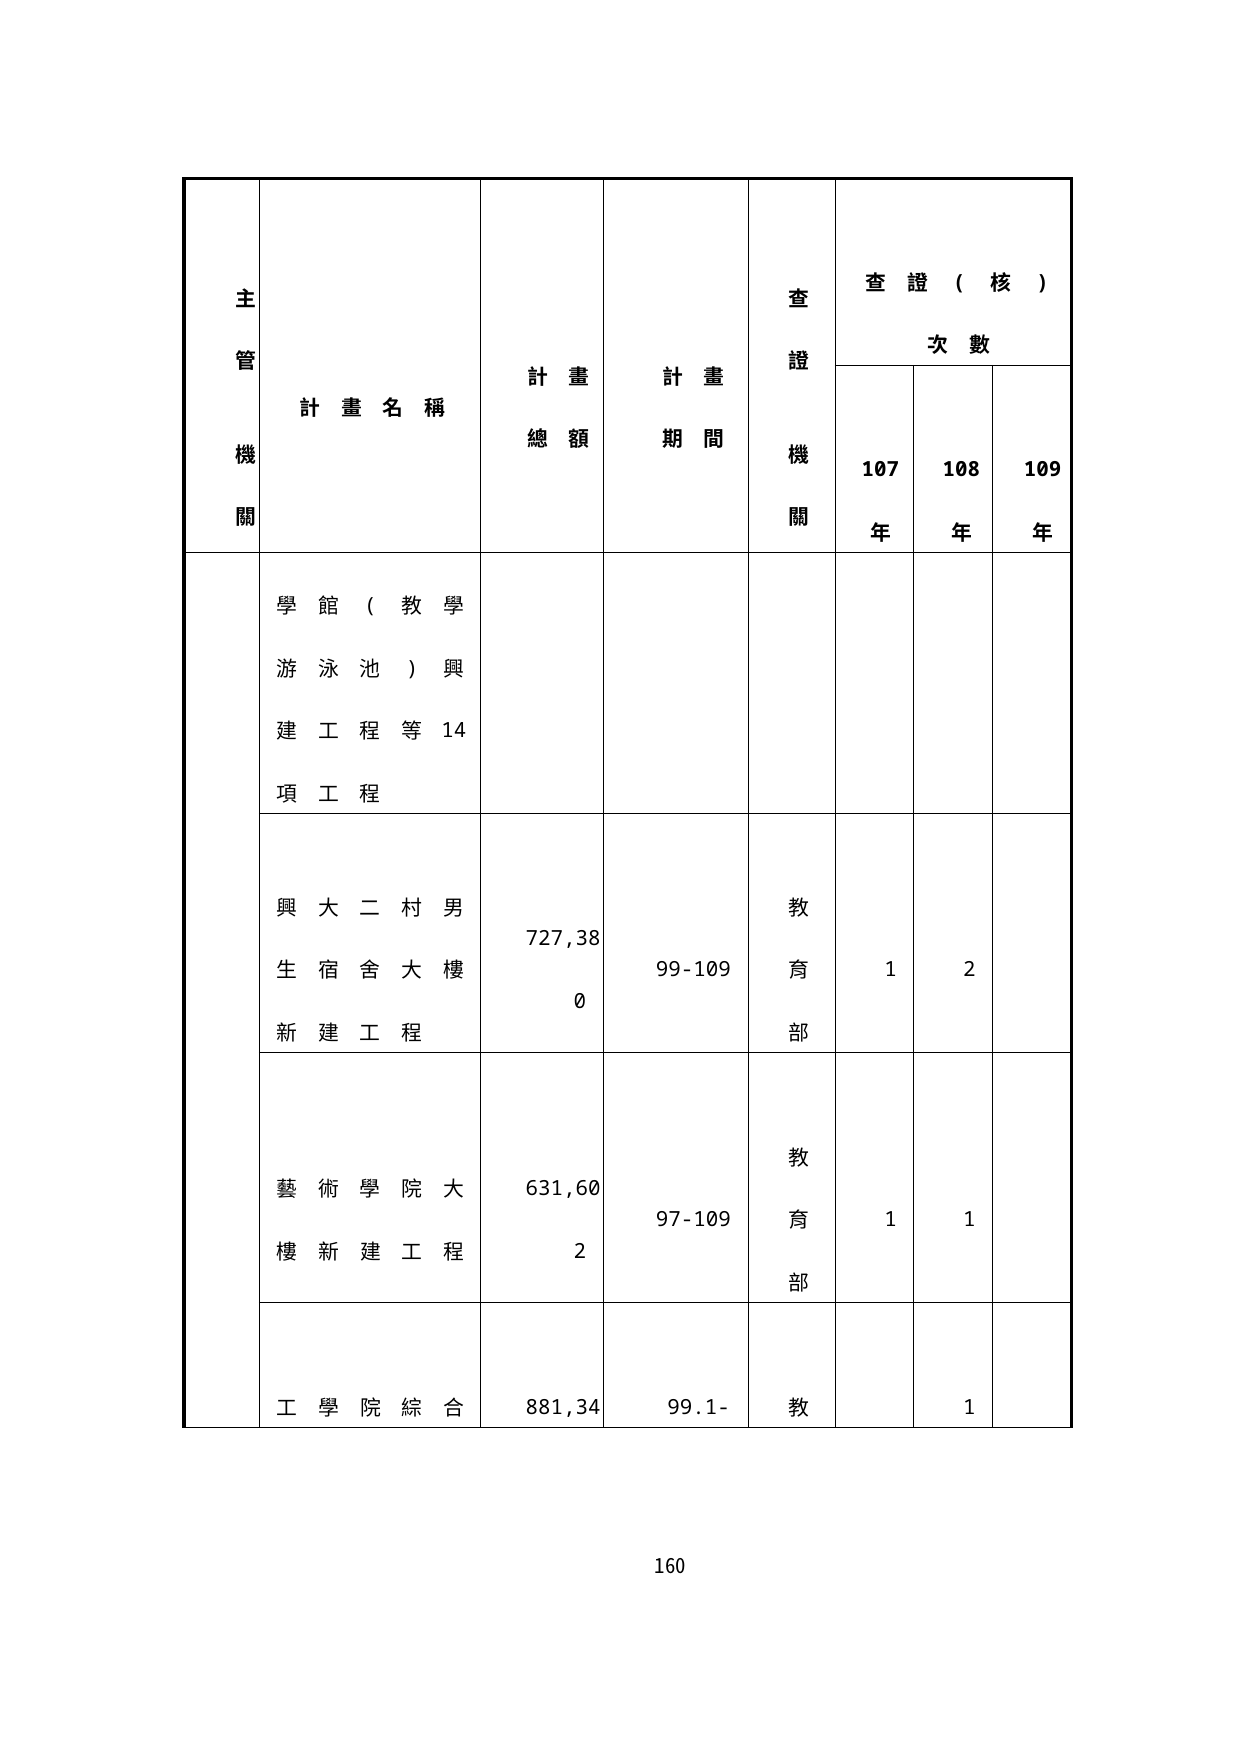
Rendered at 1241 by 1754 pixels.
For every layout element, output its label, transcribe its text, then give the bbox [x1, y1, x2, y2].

table_cell 109年 [993, 366, 1070, 552]
table_cell 學館(教學游泳池)興建工程等14項工程 [260, 553, 480, 813]
table_cell [481, 553, 603, 813]
table_cell 108年 [914, 366, 992, 552]
table_header 計畫名稱 [260, 180, 480, 552]
table_cell [749, 553, 835, 813]
table_cell 藝術學院大樓新建工程 [260, 1053, 480, 1302]
table_cell 教育部 [749, 814, 835, 1052]
table_cell [604, 553, 748, 813]
table_cell 1 [914, 1303, 992, 1427]
table_cell [993, 553, 1070, 813]
table_header 計畫總額 [481, 180, 603, 552]
table_cell 2 [914, 814, 992, 1052]
table_cell 99-109 [604, 814, 748, 1052]
table_cell [993, 1303, 1070, 1427]
table_cell 727,380 [481, 814, 603, 1052]
table_cell [836, 553, 913, 813]
table_cell 1 [836, 814, 913, 1052]
table_cell [186, 553, 259, 1427]
table_cell 教育部 [749, 1053, 835, 1302]
table_cell 631,602 [481, 1053, 603, 1302]
table_cell 興大二村男生宿舍大樓新建工程 [260, 814, 480, 1052]
table_cell 工學院綜合 [260, 1303, 480, 1427]
table_cell [914, 553, 992, 813]
table_cell 教 [749, 1303, 835, 1427]
table_cell [993, 1053, 1070, 1302]
table_header 查證(核)次數 [836, 180, 1070, 365]
table_cell 107年 [836, 366, 913, 552]
table_cell [993, 814, 1070, 1052]
table_cell 881,34 [481, 1303, 603, 1427]
table_header 主管 機關 [186, 180, 259, 552]
table_cell [836, 1303, 913, 1427]
table_cell 99.1- [604, 1303, 748, 1427]
table_header 查證 機關 [749, 180, 835, 552]
table_cell 97-109 [604, 1053, 748, 1302]
table_cell 1 [836, 1053, 913, 1302]
table_cell 1 [914, 1053, 992, 1302]
table_header 計畫期間 [604, 180, 748, 552]
